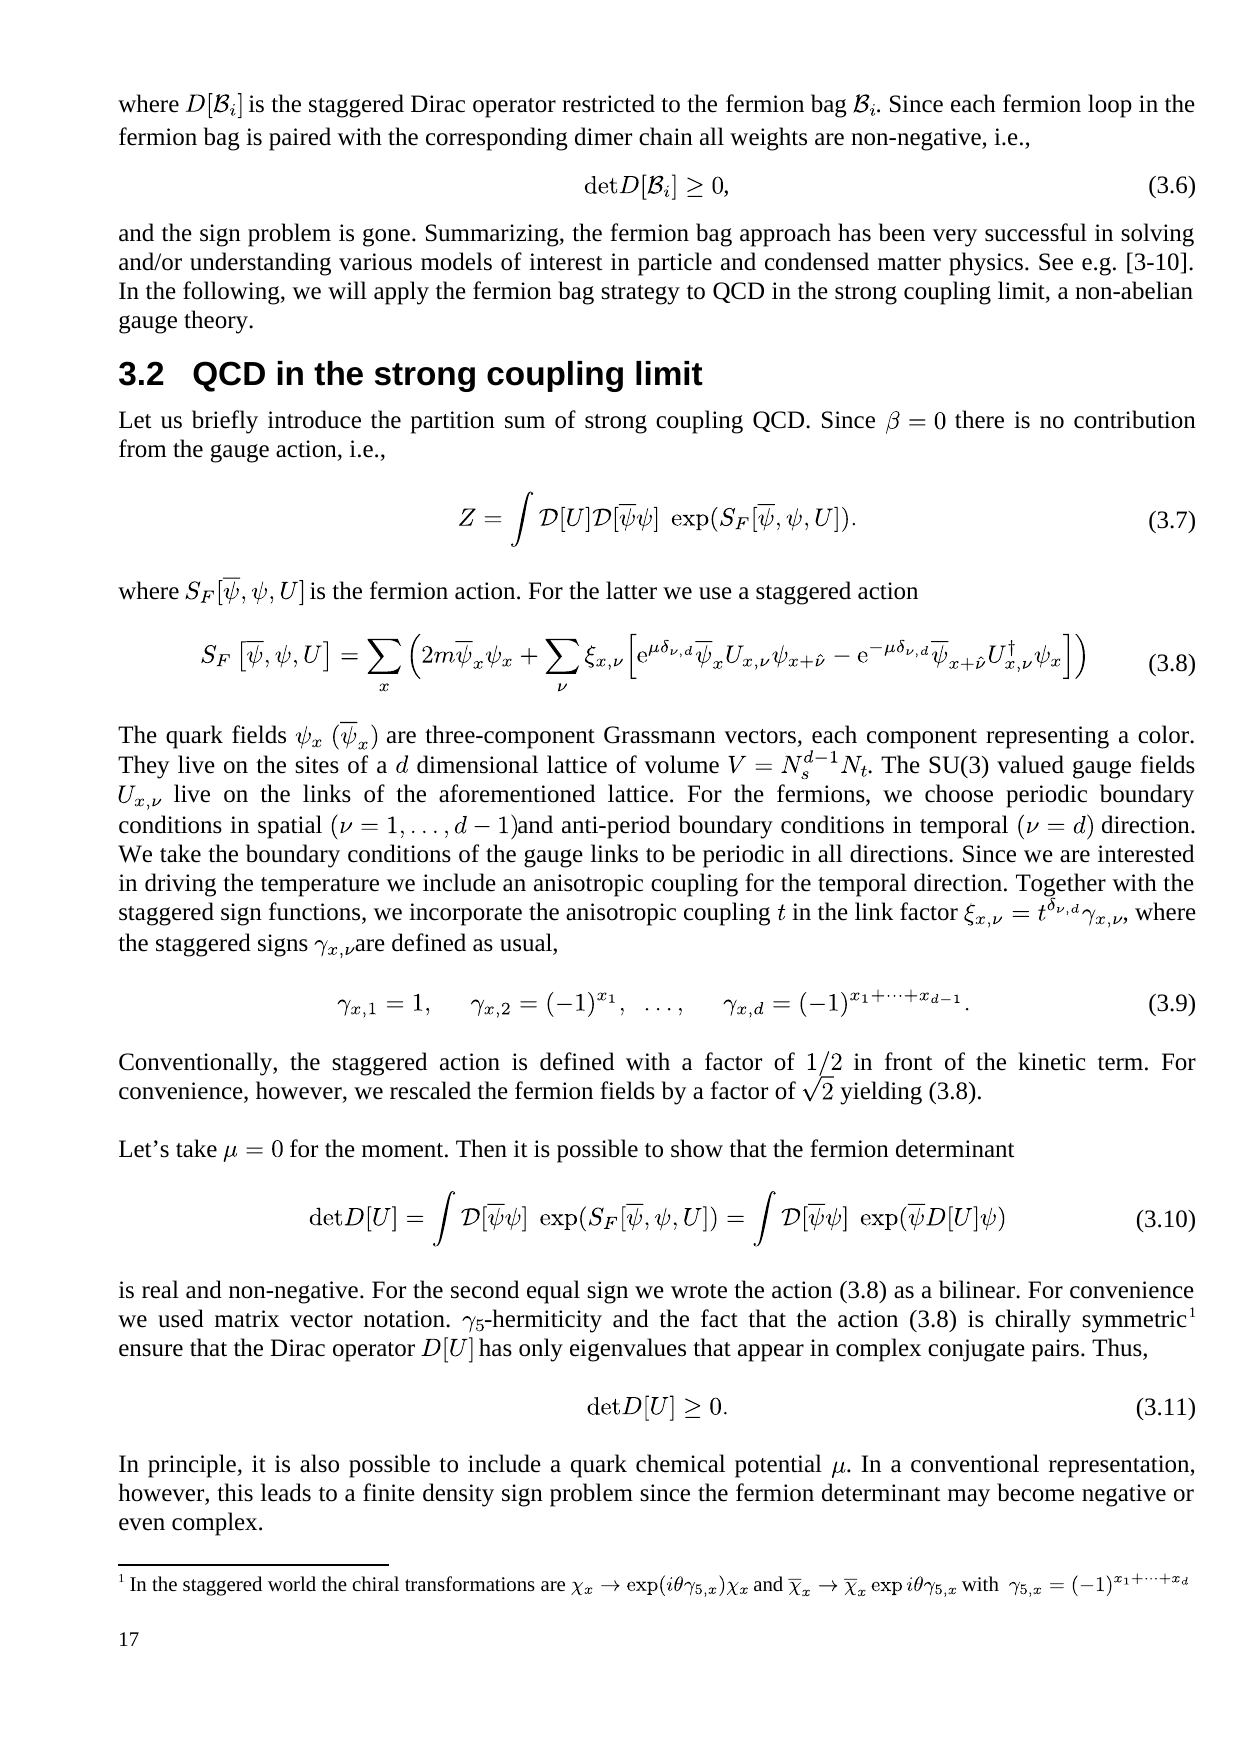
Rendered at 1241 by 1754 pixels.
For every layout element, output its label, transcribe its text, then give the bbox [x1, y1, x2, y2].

text [118, 1191, 450, 1247]
subtitle QCD in the strong coupling limit [118, 354, 1196, 393]
text [118, 492, 511, 547]
text (3.7) [516, 492, 1196, 547]
text where is the fermion action. For the latter we use a staggered action [118, 576, 1196, 605]
text (3.11) [118, 1391, 1196, 1421]
text is real and non-negative. For the second equal sign we wrote the action (3.8) as a bilinear. For convenience we used matrix vector notation. -hermiticity and the fact that the action (3.8) is chirally symmetric ensure that the Dirac operator has only eigenvalues that appear in complex conjugate pairs. Thus, [118, 1275, 1196, 1362]
text (3.9) [118, 987, 1196, 1018]
text Let’s take for the moment. Then it is possible to show that the fermion determinant [118, 1134, 1196, 1162]
text (3.8) [1078, 634, 1196, 691]
text In the staggered world the chiral transformations are and with [118, 1571, 1196, 1597]
text In principle, it is also possible to include a quark chemical potential . In a conventional representation, however, this leads to a finite density sign problem since the fermion determinant may become negative or even complex. [118, 1449, 1196, 1536]
text [118, 634, 418, 691]
text The quark fields are three-component Grassmann vectors, each component representing a color. They live on the sites of a dimensional lattice of volume . The SU(3) valued gauge fields live on the links of the aforementioned lattice. For the fermions, we choose periodic boundary conditions in spatial and anti-period boundary conditions in temporal direction. We take the boundary conditions of the gauge links to be periodic in all directions. Since we are interested in driving the temperature we include an anisotropic coupling for the temporal direction. Together with the staggered sign functions, we incorporate the anisotropic coupling in the link factor , where the staggered signs are defined as usual, [118, 720, 1196, 958]
text (3.10) [758, 1191, 1196, 1247]
text where is the staggered Dirac operator restricted to the fermion bag . Since each fermion loop in the fermion bag is paired with the corresponding dimer chain all weights are non-negative, i.e., [118, 89, 1196, 151]
text , (3.6) [118, 170, 1196, 200]
text Conventionally, the staggered action is defined with a factor of in front of the kinetic term. For convenience, however, we rescaled the fermion fields by a factor of yielding (3.8). [118, 1047, 1196, 1105]
text Let us briefly introduce the partition sum of strong coupling QCD. Since there is no contribution from the gauge action, i.e., [118, 405, 1196, 463]
text and the sign problem is gone. Summarizing, the fermion bag approach has been very successful in solving and/or understanding various models of interest in particle and condensed matter physics. See e.g. [3-10]. In the following, we will apply the fermion bag strategy to QCD in the strong coupling limit, a non-abelian gauge theory. [118, 218, 1196, 333]
